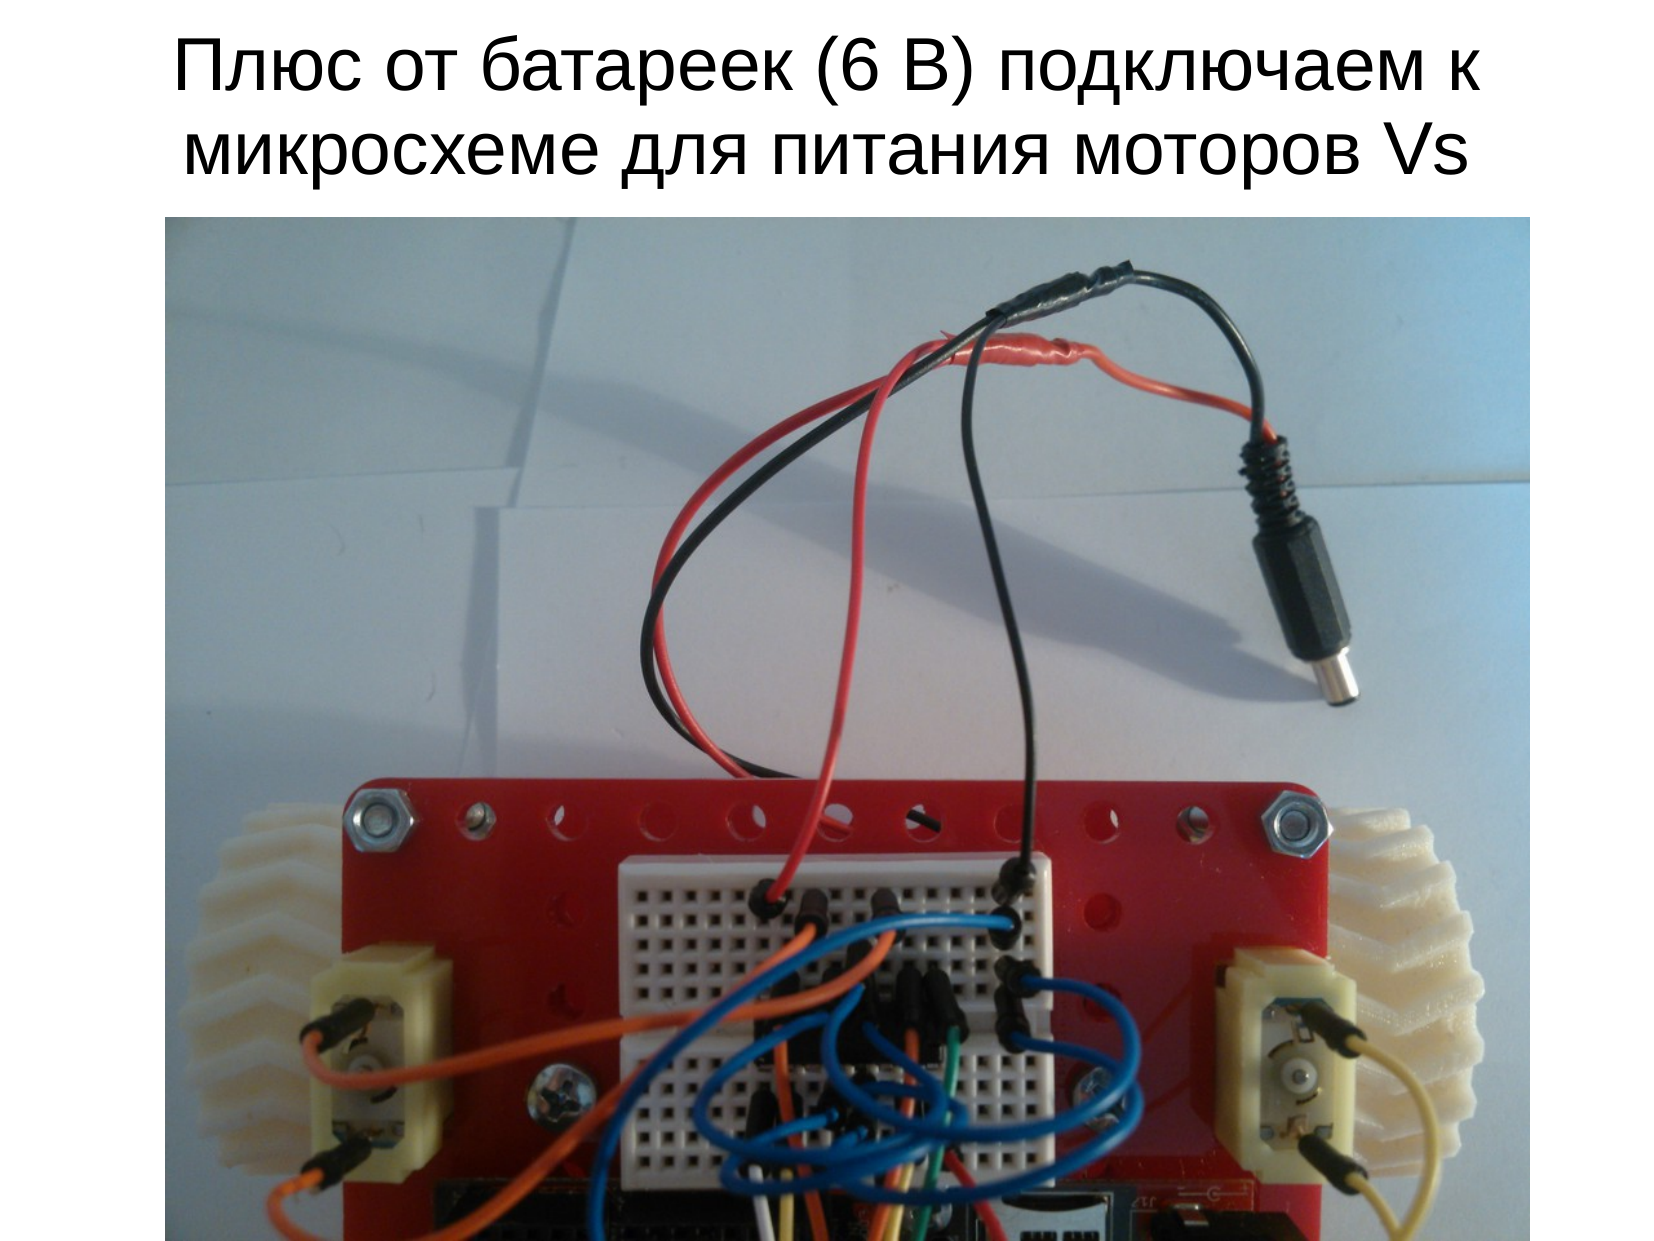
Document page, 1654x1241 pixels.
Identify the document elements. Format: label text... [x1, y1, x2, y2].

picture [165, 217, 1530, 1241]
title Плюс от батареек (6 В) подключаем к микросхеме для питания моторов Vs [82, 22, 1571, 191]
